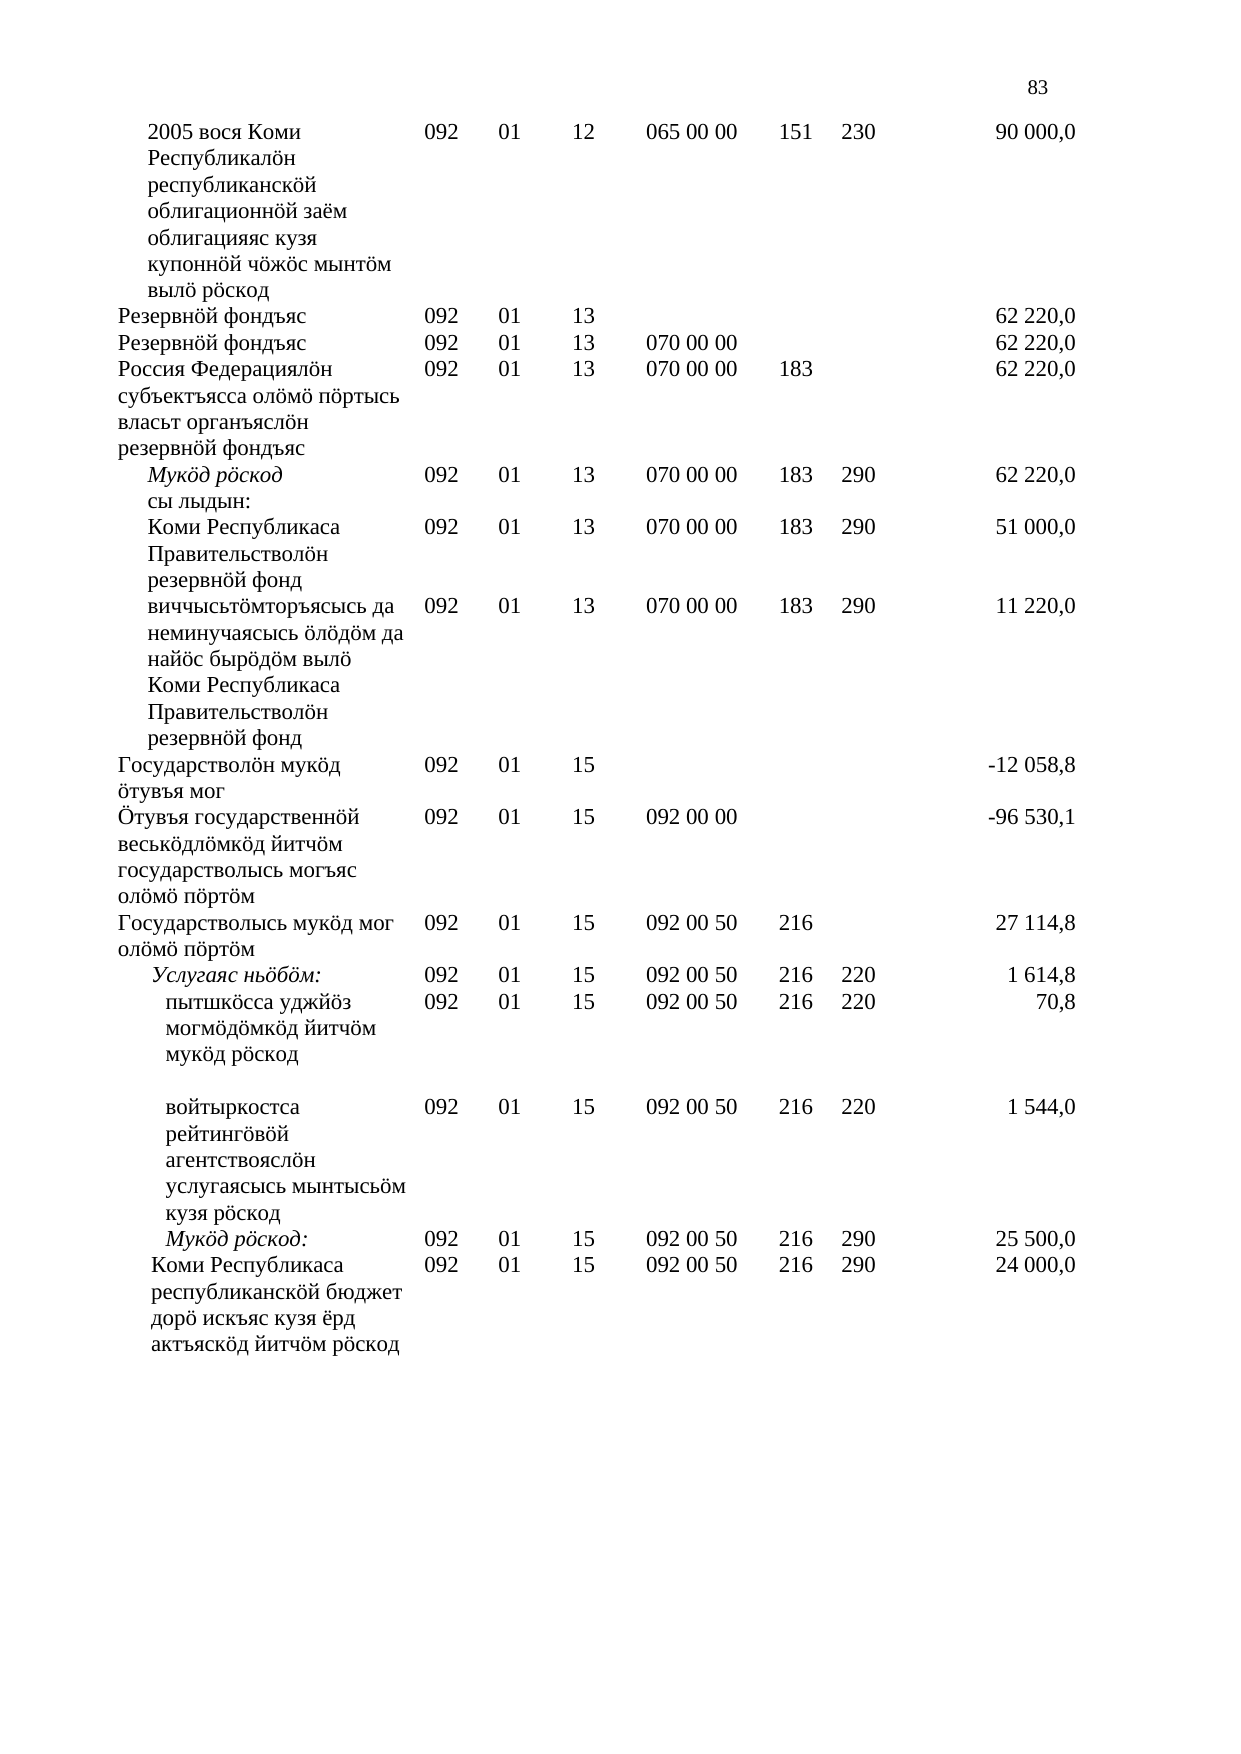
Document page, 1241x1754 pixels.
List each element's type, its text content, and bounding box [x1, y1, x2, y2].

table_cell 11 220,0 [906, 593, 1084, 751]
table_cell Резервнöй фондъяс [109, 303, 415, 329]
table_cell 13 [563, 461, 637, 487]
table_cell 092 00 50 [637, 988, 770, 1093]
table_cell [770, 803, 832, 909]
table_cell 01 [489, 961, 563, 988]
table_cell пытшкöсса уджйöз могмöдöмкöд йитчöм мукöд рöскод [109, 988, 415, 1093]
table_cell 290 [832, 1251, 906, 1357]
table_cell 51 000,0 [906, 514, 1084, 592]
table_cell Государстволöн мукöд öтувъя мог [109, 751, 415, 803]
table_cell [832, 303, 906, 329]
table_cell [906, 487, 1084, 513]
table_cell 183 [770, 355, 832, 461]
table_cell 092 [415, 329, 489, 355]
table_cell [563, 487, 637, 513]
table_cell [637, 751, 770, 803]
table_cell 15 [563, 1093, 637, 1225]
table_cell 092 [415, 514, 489, 592]
table_cell 092 00 50 [637, 1225, 770, 1251]
table_cell 092 [415, 118, 489, 303]
table_cell 151 [770, 118, 832, 303]
table_cell 216 [770, 1251, 832, 1357]
table_cell [770, 329, 832, 355]
table_cell [770, 487, 832, 513]
table_cell 290 [832, 593, 906, 751]
table_cell 092 [415, 988, 489, 1093]
table_cell [489, 487, 563, 513]
table_cell 01 [489, 118, 563, 303]
table_cell 01 [489, 803, 563, 909]
table_cell [637, 487, 770, 513]
table_cell 070 00 00 [637, 461, 770, 487]
table_cell 62 220,0 [906, 355, 1084, 461]
table_cell [770, 751, 832, 803]
table_cell 15 [563, 751, 637, 803]
table_cell 13 [563, 329, 637, 355]
table_cell 220 [832, 1093, 906, 1225]
table_cell Государстволысь мукöд мог олöмö пöртöм [109, 909, 415, 961]
table_cell Мукöд рöскод: [109, 1225, 415, 1251]
table_cell [832, 329, 906, 355]
table_cell 15 [563, 988, 637, 1093]
table_cell 1 614,8 [906, 961, 1084, 988]
table_cell 216 [770, 1093, 832, 1225]
table_cell виччысьтöмторъясысь да неминучаясысь öлöдöм да найöс бырöдöм вылö Коми Республикаса Правительстволöн резервнöй фонд [109, 593, 415, 751]
table_cell 092 [415, 1225, 489, 1251]
table_cell 092 00 50 [637, 1251, 770, 1357]
table_cell 092 [415, 751, 489, 803]
table_cell 1 544,0 [906, 1093, 1084, 1225]
table_cell [832, 803, 906, 909]
table_cell 15 [563, 1251, 637, 1357]
table_cell 092 00 50 [637, 1093, 770, 1225]
table_cell 092 [415, 355, 489, 461]
table_cell 01 [489, 329, 563, 355]
table_cell 070 00 00 [637, 329, 770, 355]
table_cell 90 000,0 [906, 118, 1084, 303]
table_cell 230 [832, 118, 906, 303]
table_cell 01 [489, 1251, 563, 1357]
table_cell 220 [832, 988, 906, 1093]
table_cell [770, 303, 832, 329]
table_cell Услугаяс ньöбöм: [109, 961, 415, 988]
table_cell 15 [563, 803, 637, 909]
table_cell 13 [563, 514, 637, 592]
table_cell 290 [832, 461, 906, 487]
table_cell Коми Республикаса Правительстволöн резервнöй фонд [109, 514, 415, 592]
table_cell 25 500,0 [906, 1225, 1084, 1251]
table_cell 62 220,0 [906, 461, 1084, 487]
table_cell 070 00 00 [637, 514, 770, 592]
table_cell 070 00 00 [637, 593, 770, 751]
table_cell Резервнöй фондъяс [109, 329, 415, 355]
table_cell 092 00 50 [637, 909, 770, 961]
table_cell 183 [770, 593, 832, 751]
table_cell 092 [415, 593, 489, 751]
table_cell 183 [770, 514, 832, 592]
table_cell 216 [770, 1225, 832, 1251]
table_cell 24 000,0 [906, 1251, 1084, 1357]
table_cell 01 [489, 909, 563, 961]
table_cell 065 00 00 [637, 118, 770, 303]
table_cell 092 [415, 1251, 489, 1357]
table_cell Россия Федерациялöн субъектъясса олöмö пöртысь власьт органъяслöн резервнöй фондъяс [109, 355, 415, 461]
table_cell 15 [563, 909, 637, 961]
table_cell войтыркостса рейтингöвöй агентствояслöн услугаясысь мынтысьöм кузя рöскод [109, 1093, 415, 1225]
table_cell 12 [563, 118, 637, 303]
table_cell 070 00 00 [637, 355, 770, 461]
table_cell Öтувъя государственнöй веськöдлöмкöд йитчöм государстволысь могъяс олöмö пöртöм [109, 803, 415, 909]
table_cell 62 220,0 [906, 303, 1084, 329]
table_cell Коми Республикаса республиканскöй бюджет дорö искъяс кузя ёрд актъяскöд йитчöм рöскод [109, 1251, 415, 1357]
table_cell [415, 487, 489, 513]
table_cell [832, 355, 906, 461]
table_cell 092 [415, 803, 489, 909]
table_cell Мукöд рöскод [109, 461, 415, 487]
table_cell -96 530,1 [906, 803, 1084, 909]
table_cell 01 [489, 988, 563, 1093]
table_cell 01 [489, 355, 563, 461]
table_cell 13 [563, 303, 637, 329]
table_cell 092 00 50 [637, 961, 770, 988]
table_cell [832, 751, 906, 803]
table_cell 01 [489, 303, 563, 329]
table_cell 290 [832, 1225, 906, 1251]
table_cell 13 [563, 355, 637, 461]
table_cell 216 [770, 988, 832, 1093]
table_cell 01 [489, 593, 563, 751]
table_cell 62 220,0 [906, 329, 1084, 355]
table_cell [637, 303, 770, 329]
table_cell 01 [489, 1093, 563, 1225]
table_cell 092 [415, 909, 489, 961]
table_cell 01 [489, 461, 563, 487]
table_cell [832, 487, 906, 513]
table_cell 092 [415, 961, 489, 988]
table_cell 01 [489, 751, 563, 803]
table_cell [832, 909, 906, 961]
table_cell 01 [489, 514, 563, 592]
table_cell 27 114,8 [906, 909, 1084, 961]
table_cell сы лыдын: [109, 487, 415, 513]
table_cell 092 [415, 303, 489, 329]
table_cell 216 [770, 909, 832, 961]
table_cell -12 058,8 [906, 751, 1084, 803]
table_cell 216 [770, 961, 832, 988]
table_cell 092 [415, 1093, 489, 1225]
table_cell 290 [832, 514, 906, 592]
table_cell 2005 вося Коми Республикалöн республиканскöй облигационнöй заём облигацияяс кузя купоннöй чöжöс мынтöм вылö рöскод [109, 118, 415, 303]
table_cell 01 [489, 1225, 563, 1251]
table_cell 15 [563, 1225, 637, 1251]
table_cell 092 [415, 461, 489, 487]
table_cell 15 [563, 961, 637, 988]
table_cell 183 [770, 461, 832, 487]
table_cell 13 [563, 593, 637, 751]
table_cell 092 00 00 [637, 803, 770, 909]
table_cell 220 [832, 961, 906, 988]
table_cell 70,8 [906, 988, 1084, 1093]
